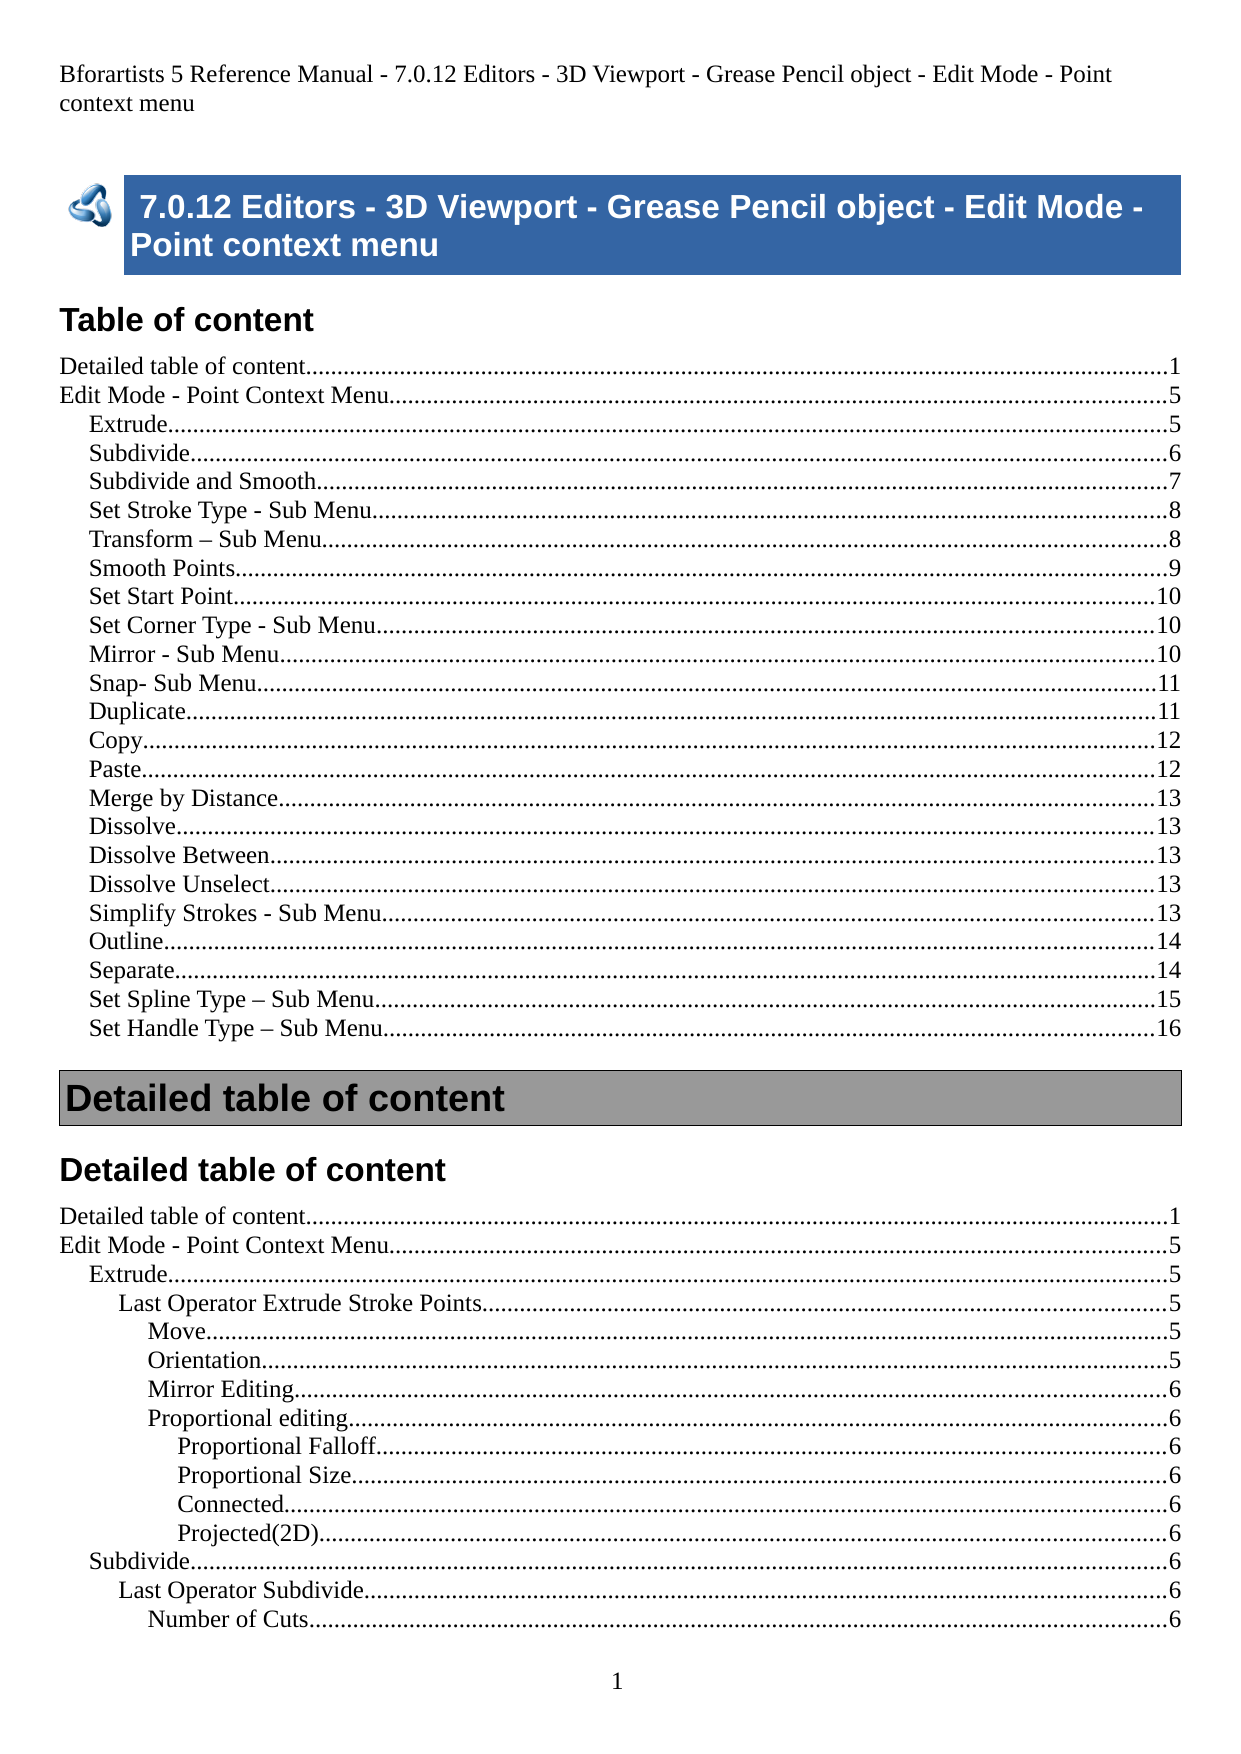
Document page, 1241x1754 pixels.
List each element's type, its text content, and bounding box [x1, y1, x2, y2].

text Extrude 5 [88, 409, 1181, 438]
text Dissolve 13 [88, 811, 1181, 840]
text Move 5 [147, 1316, 1181, 1345]
text Proportional Size 6 [177, 1460, 1181, 1489]
table_header 7.0.12 Editors - 3D Viewport - Grease Pencil object - Edit Mode - Point context menu [124, 175, 1181, 275]
text Projected(2D) 6 [177, 1518, 1181, 1546]
text Smooth Points 9 [88, 553, 1181, 581]
text Snap- Sub Menu 11 [88, 668, 1181, 696]
text Detailed table of content 1 [59, 1201, 1181, 1230]
text Subdivide 6 [88, 1546, 1181, 1575]
text Subdivide and Smooth 7 [88, 466, 1181, 495]
text Transform – Sub Menu 8 [88, 524, 1181, 553]
text Number of Cuts 6 [147, 1604, 1181, 1633]
text Proportional editing 6 [147, 1403, 1181, 1431]
table_header Detailed table of content [60, 1071, 1181, 1125]
text Dissolve Between 13 [88, 840, 1181, 869]
text Edit Mode - Point Context Menu 5 [59, 380, 1181, 409]
text Merge by Distance 13 [88, 783, 1181, 811]
text Mirror Editing 6 [147, 1374, 1181, 1403]
text Subdivide 6 [88, 438, 1181, 466]
picture [65, 180, 114, 230]
subtitle Detailed table of content [59, 1150, 1181, 1189]
text Orientation 5 [147, 1345, 1181, 1374]
text Simplify Strokes - Sub Menu 13 [88, 898, 1181, 926]
text Mirror - Sub Menu 10 [88, 639, 1181, 668]
text Outline 14 [88, 926, 1181, 955]
text Duplicate 11 [88, 696, 1181, 725]
text Last Operator Extrude Stroke Points 5 [118, 1288, 1181, 1316]
text Last Operator Subdivide 6 [118, 1575, 1181, 1604]
text Set Handle Type – Sub Menu 16 [88, 1013, 1181, 1041]
text Set Spline Type – Sub Menu 15 [88, 984, 1181, 1013]
text Set Stroke Type - Sub Menu 8 [88, 495, 1181, 524]
text Paste 12 [88, 754, 1181, 783]
text Set Start Point 10 [88, 581, 1181, 610]
text Detailed table of content 1 [59, 351, 1181, 380]
text Edit Mode - Point Context Menu 5 [59, 1230, 1181, 1259]
text Extrude 5 [88, 1259, 1181, 1288]
text Copy 12 [88, 725, 1181, 754]
table_header [59, 175, 124, 275]
text Proportional Falloff 6 [177, 1431, 1181, 1460]
subtitle Table of content [59, 300, 1181, 339]
text Connected 6 [177, 1489, 1181, 1518]
text Dissolve Unselect 13 [88, 869, 1181, 898]
text Separate 14 [88, 955, 1181, 984]
text Set Corner Type - Sub Menu 10 [88, 610, 1181, 639]
